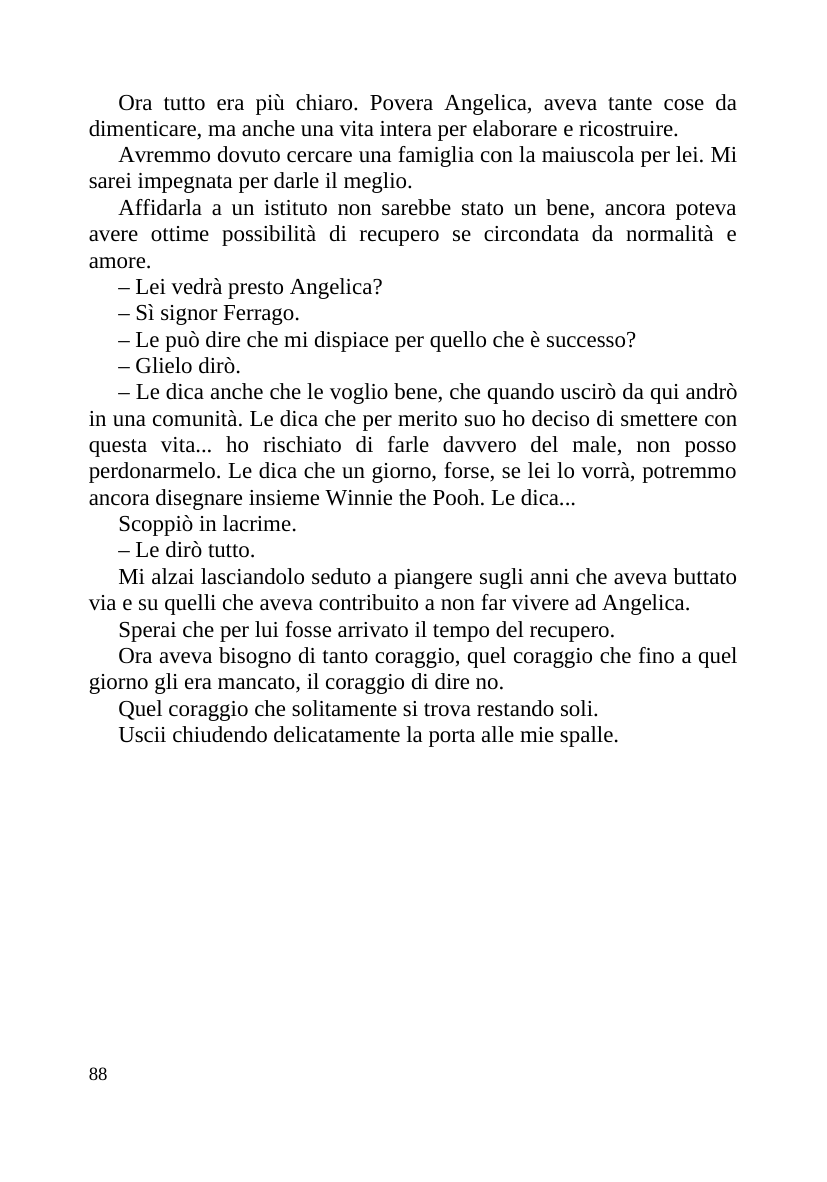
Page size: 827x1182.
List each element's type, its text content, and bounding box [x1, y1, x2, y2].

text Sperai che per lui fosse arrivato il tempo del recupero. [88, 616, 738, 642]
text – Le dica anche che le voglio bene, che quando uscirò da qui andrò in una comunità. Le dica che per merito suo ho deciso di smettere con questa vita... ho rischiato di farle davvero del male, non posso perdonarmelo. Le dica che un giorno, forse, se lei lo vorrà, potremmo ancora disegnare insieme Winnie the Pooh. Le dica... [88, 378, 738, 510]
text – Sì signor Ferrago. [88, 299, 738, 326]
text Quel coraggio che solitamente si trova restando soli. [88, 695, 738, 721]
text Scoppiò in lacrime. [88, 510, 738, 537]
text Affidarla a un istituto non sarebbe stato un bene, ancora poteva avere ottime possibilità di recupero se circondata da normalità e amore. [88, 194, 738, 273]
text Uscii chiudendo delicatamente la porta alle mie spalle. [88, 721, 738, 747]
text – Le dirò tutto. [88, 537, 738, 563]
text Avremmo dovuto cercare una famiglia con la maiuscola per lei. Mi sarei impegnata per darle il meglio. [88, 141, 738, 194]
text – Lei vedrà presto Angelica? [88, 273, 738, 299]
text – Glielo dirò. [88, 352, 738, 378]
text Ora aveva bisogno di tanto coraggio, quel coraggio che fino a quel giorno gli era mancato, il coraggio di dire no. [88, 642, 738, 695]
text – Le può dire che mi dispiace per quello che è successo? [88, 326, 738, 352]
text Ora tutto era più chiaro. Povera Angelica, aveva tante cose da dimenticare, ma anche una vita intera per elaborare e ricostruire. [88, 88, 738, 141]
text Mi alzai lasciandolo seduto a piangere sugli anni che aveva buttato via e su quelli che aveva contribuito a non far vivere ad Angelica. [88, 563, 738, 616]
